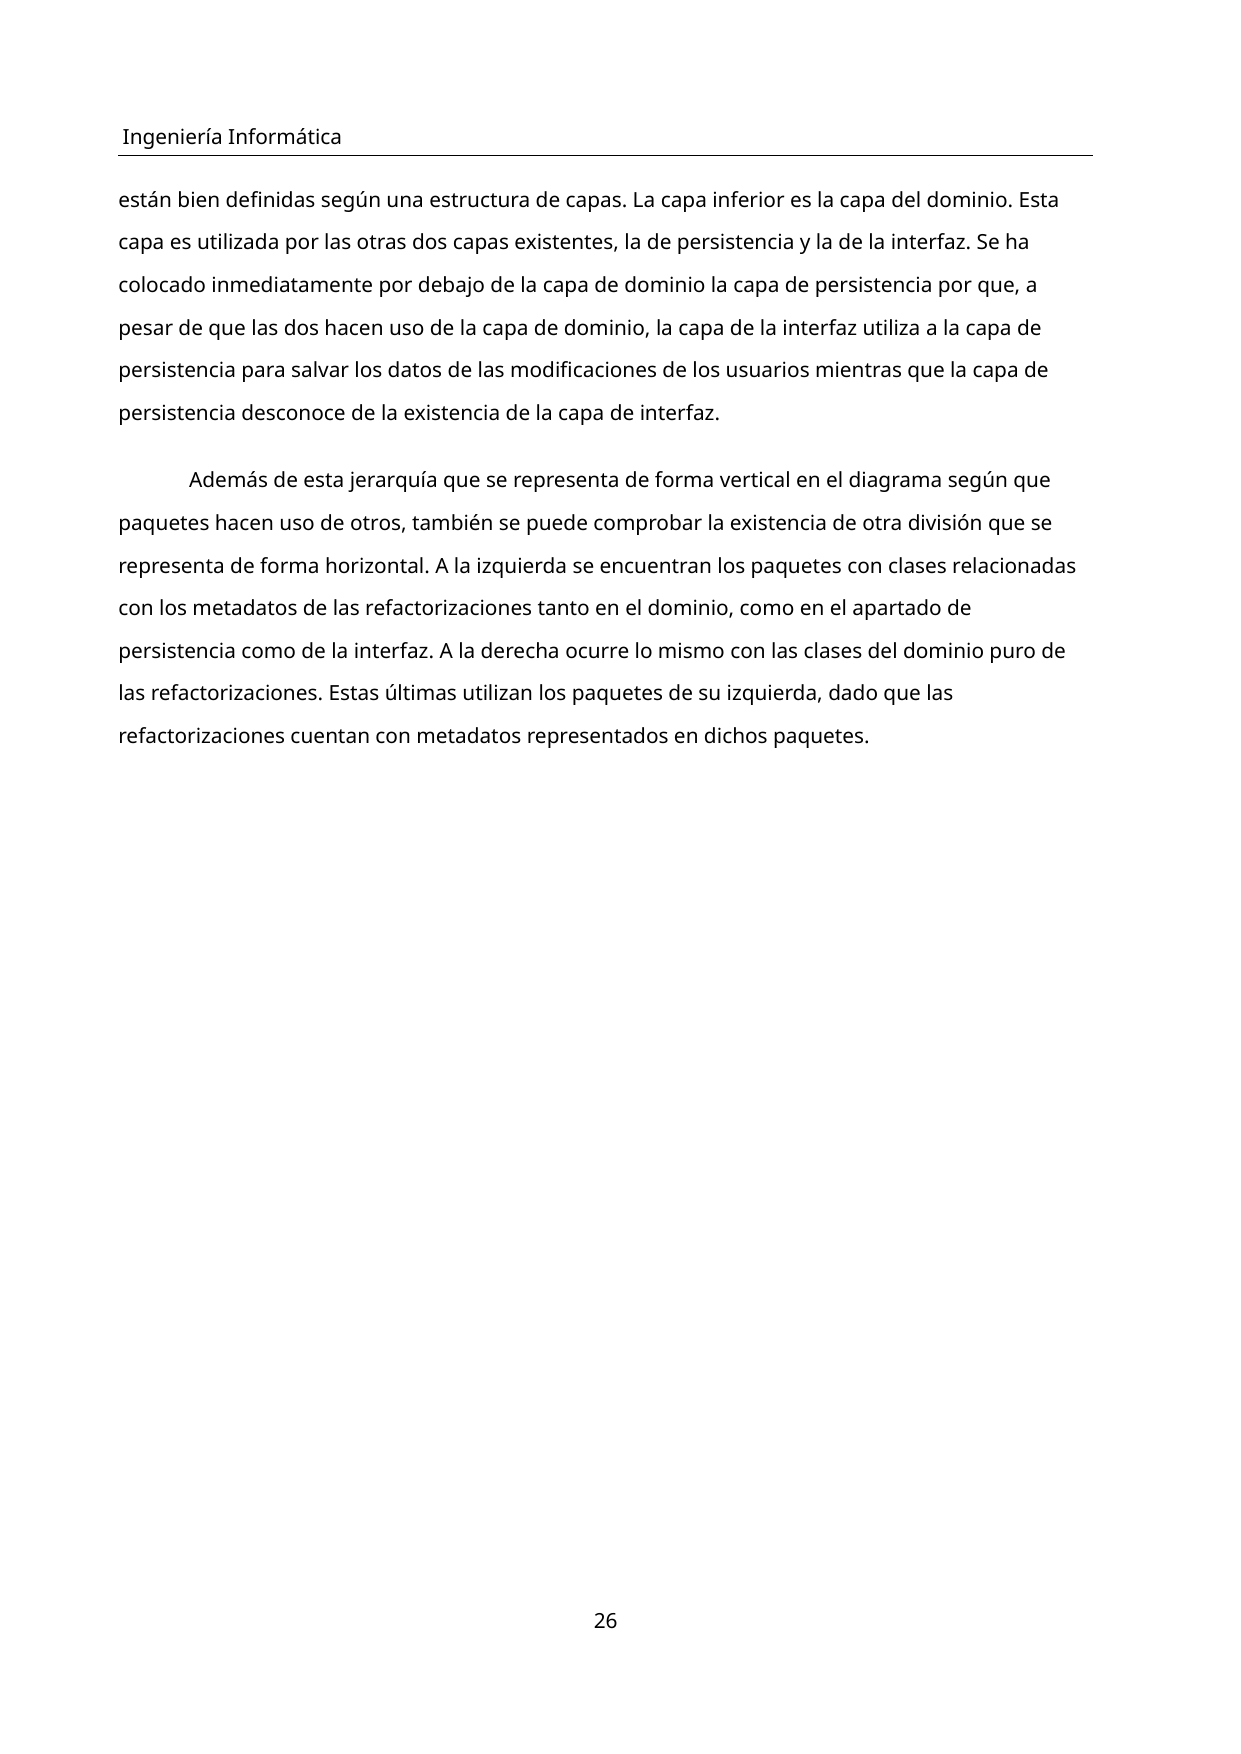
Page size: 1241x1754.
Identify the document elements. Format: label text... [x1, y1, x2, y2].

text Además de esta jerarquía que se representa de forma vertical en el diagrama según que paquetes hacen uso de otros, también se puede comprobar la existencia de otra división que se representa de forma horizontal. A la izquierda se encuentran los paquetes con clases relacionadas con los metadatos de las refactorizaciones tanto en el dominio, como en el apartado de persistencia como de la interfaz. A la derecha ocurre lo mismo con las clases del dominio puro de las refactorizaciones. Estas últimas utilizan los paquetes de su izquierda, dado que las refactorizaciones cuentan con metadatos representados en dichos paquetes. [118, 466, 1093, 749]
text están bien definidas según una estructura de capas. La capa inferior es la capa del dominio. Esta capa es utilizada por las otras dos capas existentes, la de persistencia y la de la interfaz. Se ha colocado inmediatamente por debajo de la capa de dominio la capa de persistencia por que, a pesar de que las dos hacen uso de la capa de dominio, la capa de la interfaz utiliza a la capa de persistencia para salvar los datos de las modificaciones de los usuarios mientras que la capa de persistencia desconoce de la existencia de la capa de interfaz. [118, 185, 1093, 426]
